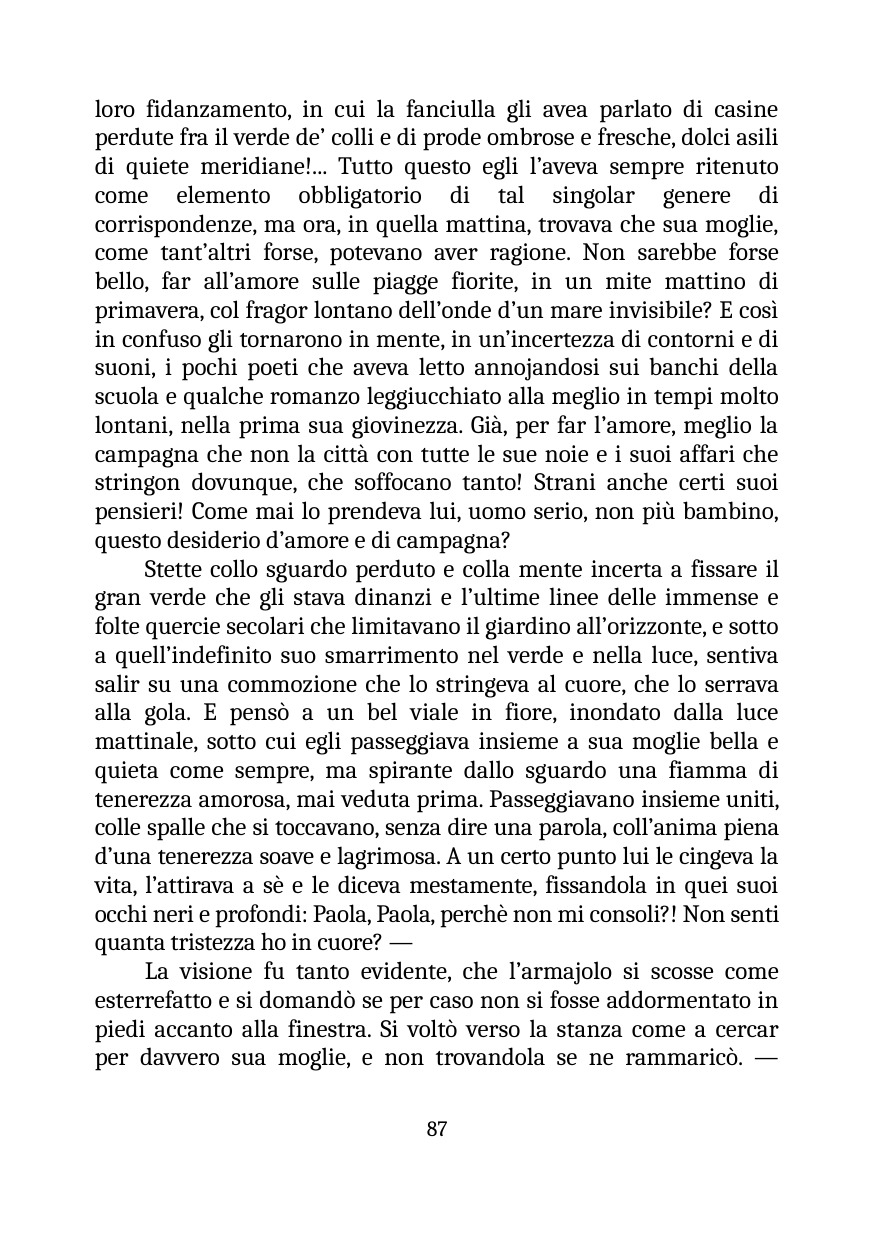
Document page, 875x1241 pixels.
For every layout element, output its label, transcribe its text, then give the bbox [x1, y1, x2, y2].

text Stette collo sguardo perduto e colla mente incerta a fissare il gran verde che gli stava dinanzi e l’ultime linee delle immense e folte quercie secolari che limitavano il giardino all’orizzonte, e sotto a quell’indefinito suo smarrimento nel verde e nella luce, sentiva salir su una commozione che lo stringeva al cuore, che lo serrava alla gola. E pensò a un bel viale in fiore, inondato dalla luce mattinale, sotto cui egli passeggiava insieme a sua moglie bella e quieta come sempre, ma spirante dallo sguardo una fiamma di tenerezza amorosa, mai veduta prima. Passeggiavano insieme uniti, colle spalle che si toccavano, senza dire una parola, coll’anima piena d’una tenerezza soave e lagrimosa. A un certo punto lui le cingeva la vita, l’attirava a sè e le diceva mestamente, fissandola in quei suoi occhi neri e profondi: Paola, Paola, perchè non mi consoli?! Non senti quanta tristezza ho in cuore? — [94, 554, 779, 957]
text loro fidanzamento, in cui la fanciulla gli avea parlato di casine perdute fra il verde de’ colli e di prode ombrose e fresche, dolci asili di quiete meridiane!... Tutto questo egli l’aveva sempre ritenuto come elemento obbligatorio di tal singolar genere di corrispondenze, ma ora, in quella mattina, trovava che sua moglie, come tant’altri forse, potevano aver ragione. Non sarebbe forse bello, far all’amore sulle piagge fiorite, in un mite mattino di primavera, col fragor lontano dell’onde d’un mare invisibile? E così in confuso gli tornarono in mente, in un’incertezza di contorni e di suoni, i pochi poeti che aveva letto annojandosi sui banchi della scuola e qualche romanzo leggiucchiato alla meglio in tempi molto lontani, nella prima sua giovinezza. Già, per far l’amore, meglio la campagna che non la città con tutte le sue noie e i suoi affari che stringon dovunque, che soffocano tanto! Strani anche certi suoi pensieri! Come mai lo prendeva lui, uomo serio, non più bambino, questo desiderio d’amore e di campagna? [94, 94, 779, 554]
text La visione fu tanto evidente, che l’armajolo si scosse come esterrefatto e si domandò se per caso non si fosse addormentato in piedi accanto alla finestra. Si voltò verso la stanza come a cercar per davvero sua moglie, e non trovandola se ne rammaricò. — [94, 957, 779, 1072]
